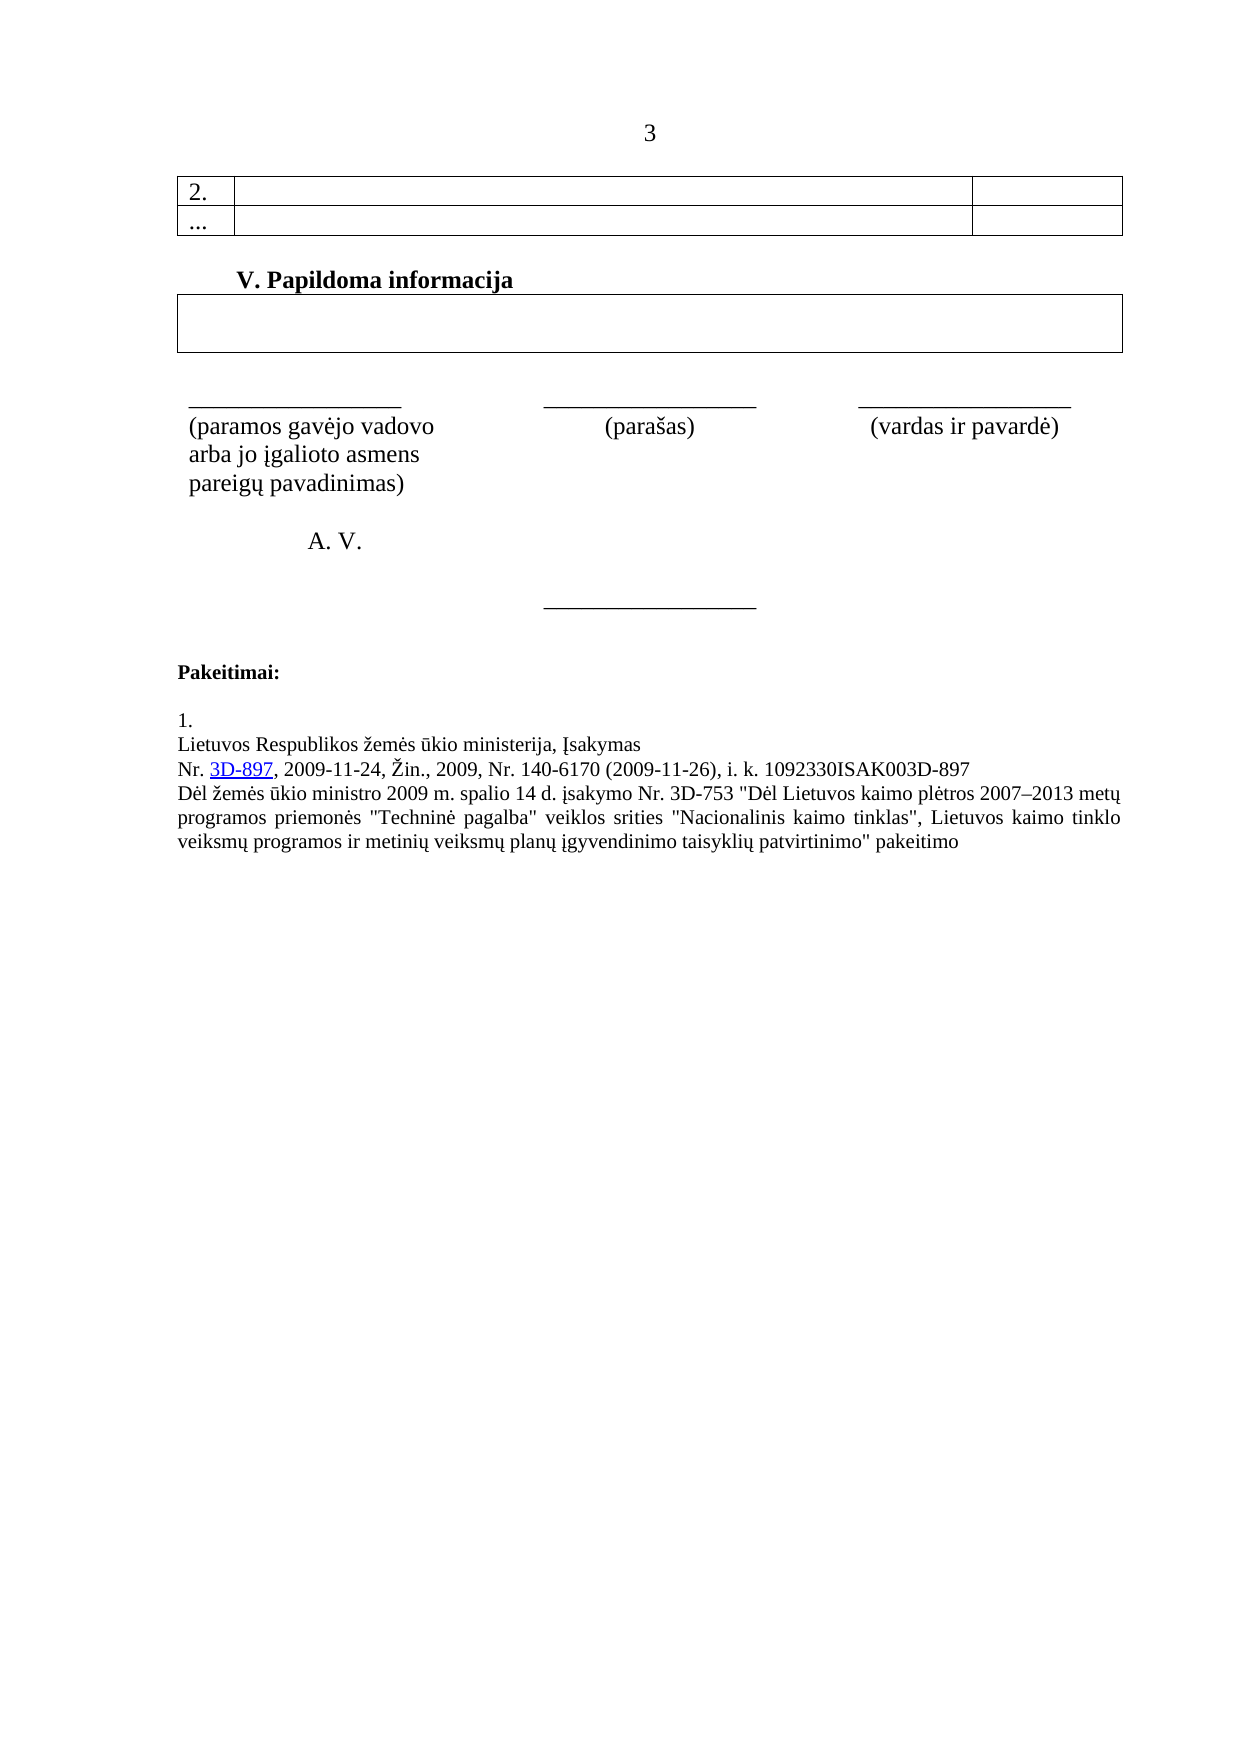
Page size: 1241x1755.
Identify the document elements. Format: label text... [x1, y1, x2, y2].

text _________________ [177, 583, 1122, 612]
text Pakeitimai: [177, 660, 1122, 684]
text 1. [177, 708, 1122, 732]
text Nr. 3D-897, 2009-11-24, Žin., 2009, Nr. 140-6170 (2009-11-26), i. k. 1092330ISAK003D-897 [177, 756, 1122, 781]
table_header _________________ (parašas) [492, 382, 807, 554]
table_cell [235, 206, 972, 235]
table_header _________________ (paramos gavėjo vadovo arba jo įgalioto asmens pareigų pavadinimas) A. V. [177, 382, 492, 554]
text Dėl žemės ūkio ministro 2009 m. spalio 14 d. įsakymo Nr. 3D-753 "Dėl Lietuvos kaimo plėtros 2007–2013 metų programos priemonės "Techninė pagalba" veiklos srities "Nacionalinis kaimo tinklas", Lietuvos kaimo tinklo veiksmų programos ir metinių veiksmų planų įgyvendinimo taisyklių patvirtinimo" pakeitimo [177, 781, 1122, 853]
text V. Papildoma informacija [177, 265, 1122, 294]
table_cell [973, 177, 1122, 205]
table_cell ... [178, 206, 234, 235]
table_header _________________ (vardas ir pavardė) [807, 382, 1122, 554]
table_header [178, 295, 1122, 352]
table_cell 2. [178, 177, 234, 205]
table_cell [973, 206, 1122, 235]
table_cell [235, 177, 972, 205]
text Lietuvos Respublikos žemės ūkio ministerija, Įsakymas [177, 732, 1122, 756]
